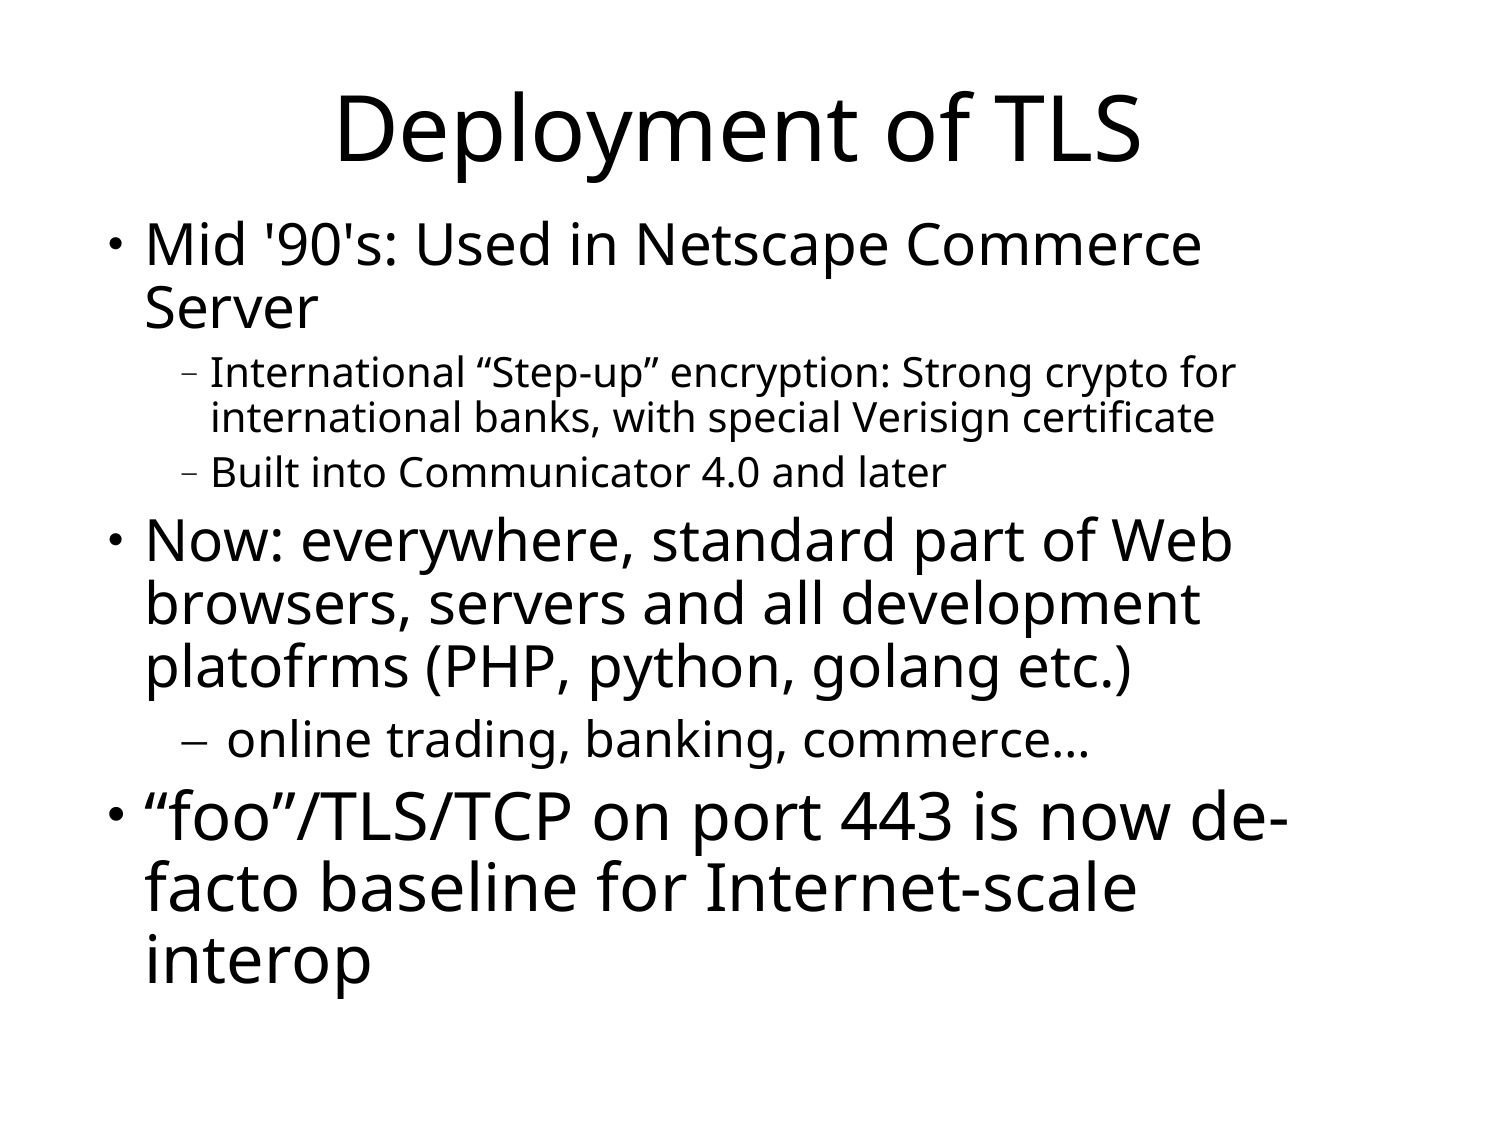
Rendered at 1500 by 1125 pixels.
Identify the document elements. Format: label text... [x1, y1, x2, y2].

text_box Mid '90's: Used in Netscape Commerce Server International “Step-up” encryption: Strong crypto for international banks, with special Verisign certificate Built into Communicator 4.0 and later Now: everywhere, standard part of Web browsers, servers and all development platofrms (PHP, python, golang etc.) online trading, banking, commerce… “foo”/TLS/TCP on port 443 is now de-facto baseline for Internet-scale interop [106, 215, 1382, 1091]
text_box Deployment of TLS [100, 31, 1376, 220]
